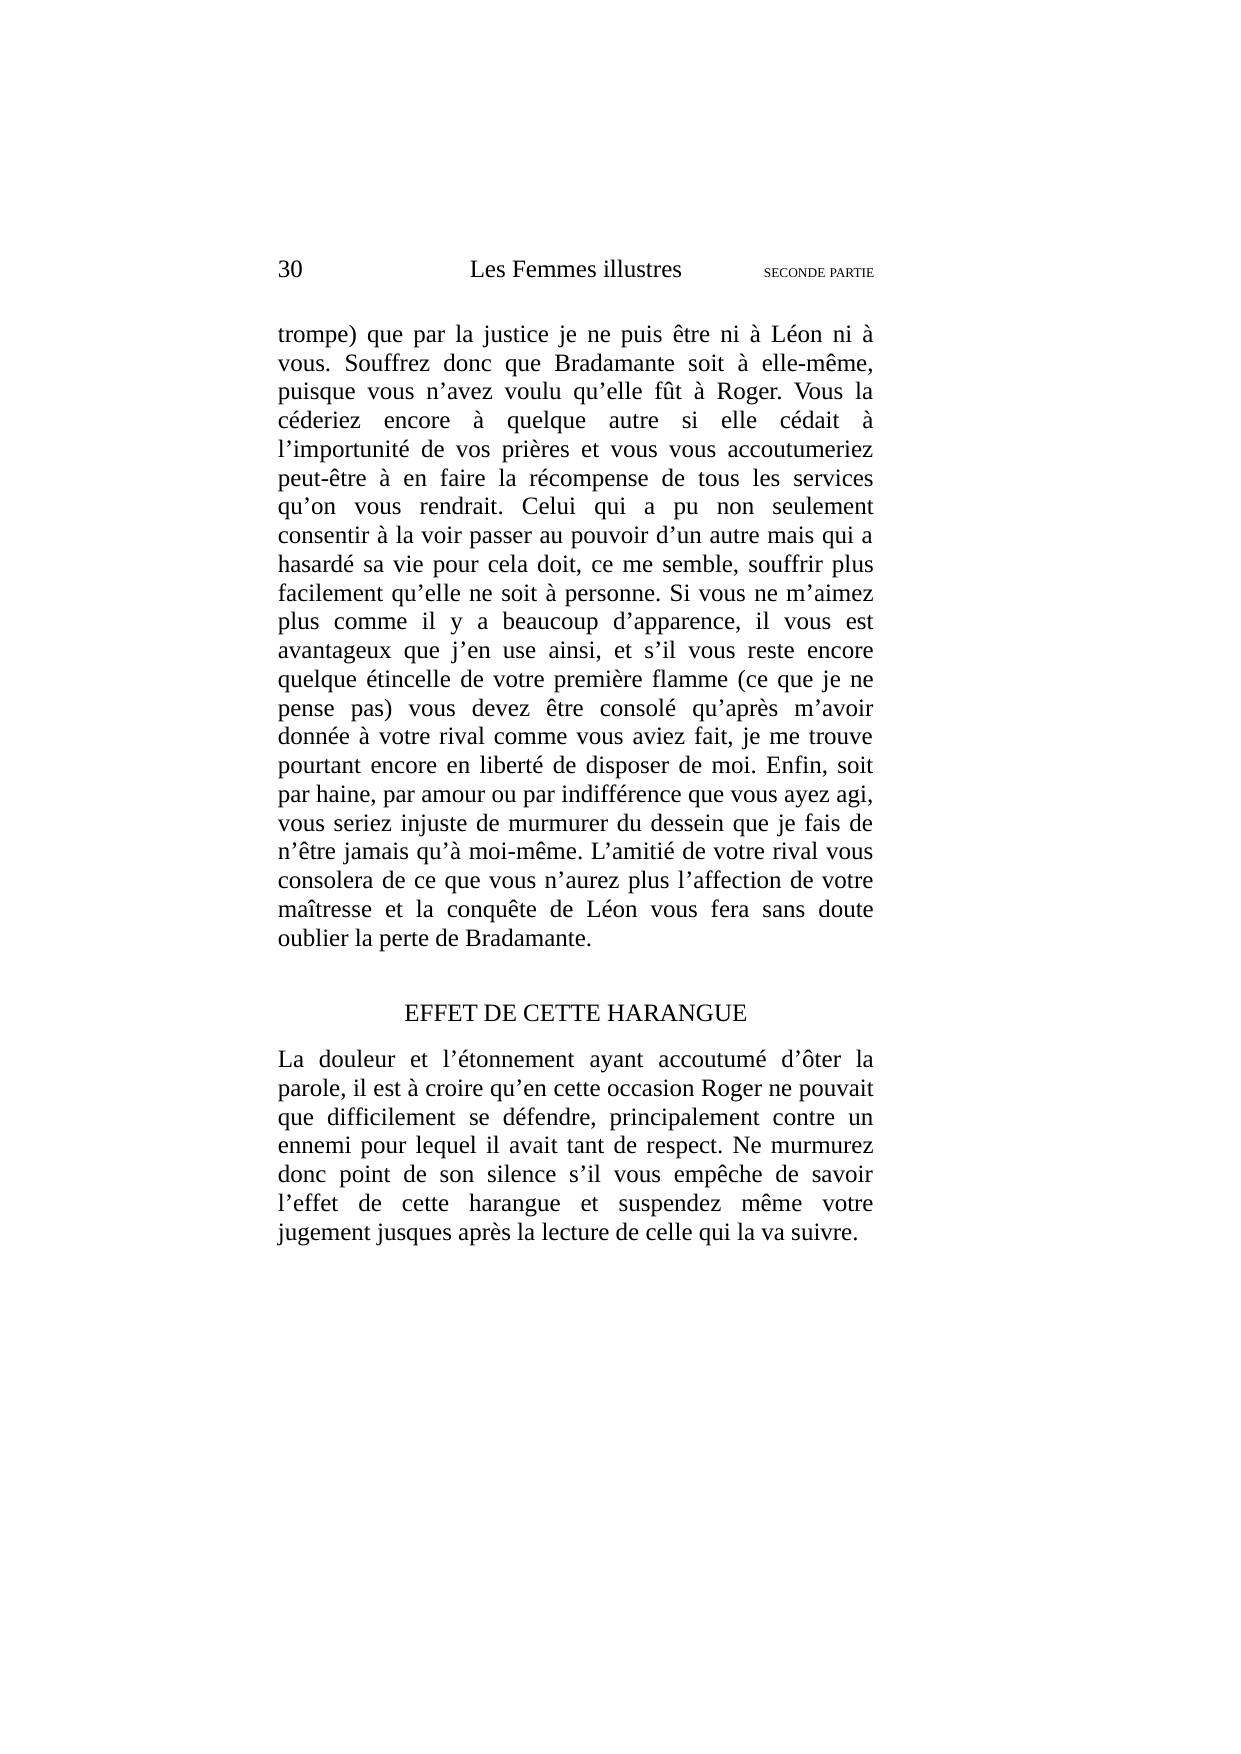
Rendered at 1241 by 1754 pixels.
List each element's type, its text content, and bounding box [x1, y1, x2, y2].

text trompe) que par la justice je ne puis être ni à Léon ni à vous. Souffrez donc que Bradamante soit à elle-même, puisque vous n’avez voulu qu’elle fût à Roger. Vous la céderiez encore à quelque autre si elle cédait à l’importunité de vos prières et vous vous accoutumeriez peut-être à en faire la récompense de tous les services qu’on vous rendrait. Celui qui a pu non seulement consentir à la voir passer au pouvoir d’un autre mais qui a hasardé sa vie pour cela doit, ce me semble, souffrir plus facilement qu’elle ne soit à personne. Si vous ne m’aimez plus comme il y a beaucoup d’apparence, il vous est avantageux que j’en use ainsi, et s’il vous reste encore quelque étincelle de votre première flamme (ce que je ne pense pas) vous devez être consolé qu’après m’avoir donnée à votre rival comme vous aviez fait, je me trouve pourtant encore en liberté de disposer de moi. Enfin, soit par haine, par amour ou par indifférence que vous ayez agi, vous seriez injuste de murmurer du dessein que je fais de n’être jamais qu’à moi-même. L’amitié de votre rival vous consolera de ce que vous n’aurez plus l’affection de votre maîtresse et la conquête de Léon vous fera sans doute oublier la perte de Bradamante. [278, 319, 874, 951]
subtitle EFFET DE CETTE HARANGUE [278, 998, 874, 1027]
text La douleur et l’étonnement ayant accoutumé d’ôter la parole, il est à croire qu’en cette occasion Roger ne pouvait que difficilement se défendre, principalement contre un ennemi pour lequel il avait tant de respect. Ne murmurez donc point de son silence s’il vous empêche de savoir l’effet de cette harangue et suspendez même votre jugement jusques après la lecture de celle qui la va suivre. [278, 1044, 874, 1246]
